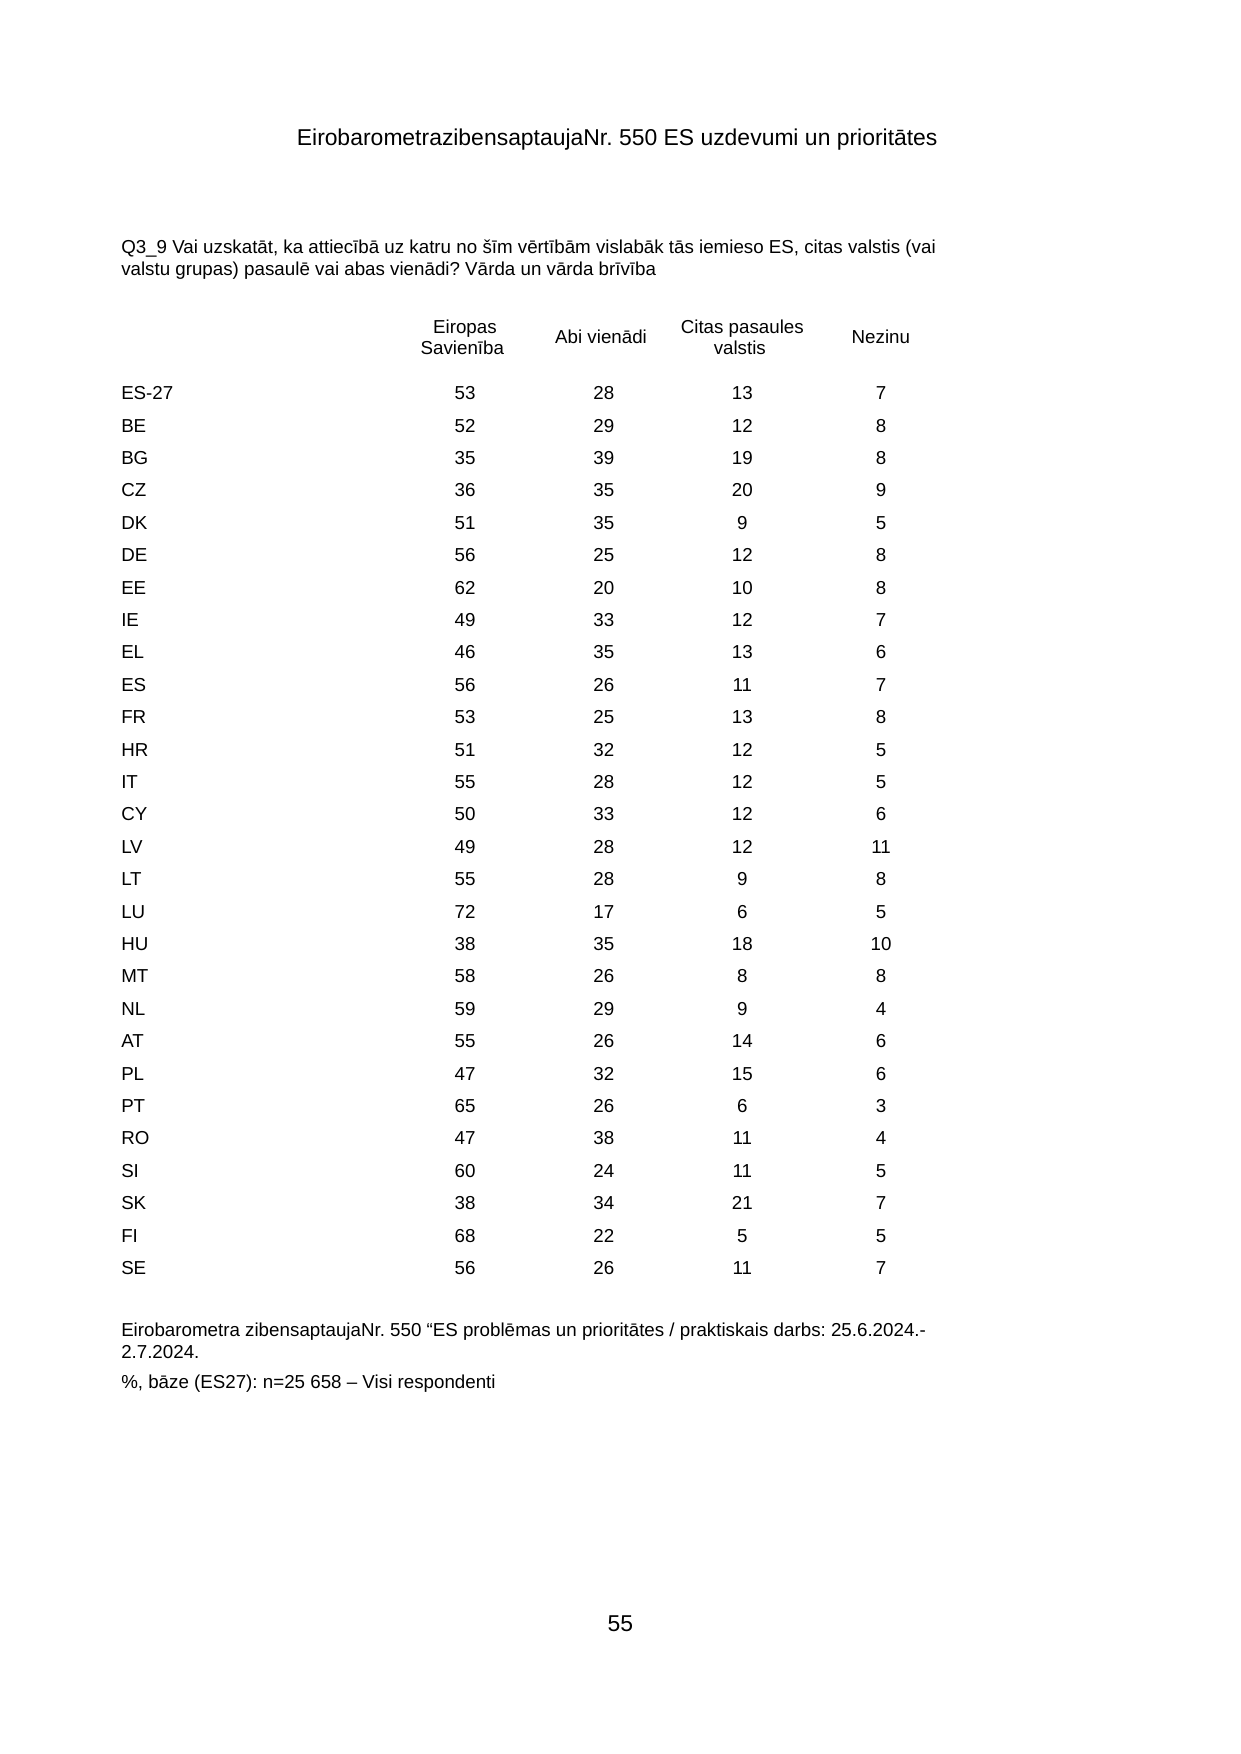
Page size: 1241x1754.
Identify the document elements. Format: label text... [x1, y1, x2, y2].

table_cell 38 [395, 928, 534, 960]
table_cell [257, 539, 395, 571]
table_cell FI [118, 1219, 257, 1251]
table_cell 53 [395, 377, 534, 409]
table_cell 39 [534, 441, 673, 474]
table_cell 5 [811, 1154, 950, 1187]
table_cell [118, 298, 257, 377]
table_cell [118, 1284, 257, 1316]
table_cell 51 [395, 506, 534, 539]
table_cell 11 [673, 668, 811, 701]
table_cell 22 [534, 1219, 673, 1251]
table_cell [257, 1251, 395, 1284]
table_cell 32 [534, 1057, 673, 1089]
table_cell 49 [395, 604, 534, 636]
table_cell 56 [395, 668, 534, 701]
table_cell CZ [118, 474, 257, 506]
table_cell 72 [395, 895, 534, 927]
table_cell 7 [811, 668, 950, 701]
table_cell PL [118, 1057, 257, 1089]
table_cell 11 [673, 1154, 811, 1187]
table_cell 20 [673, 474, 811, 506]
table_cell [257, 1025, 395, 1057]
table_cell 8 [811, 409, 950, 441]
table_cell Eiropas Savienība [395, 298, 534, 377]
table_cell MT [118, 960, 257, 992]
table_cell LU [118, 895, 257, 927]
table_cell 26 [534, 668, 673, 701]
table_cell 47 [395, 1057, 534, 1089]
table_cell 13 [673, 636, 811, 668]
table_cell 19 [673, 441, 811, 474]
table_cell 5 [811, 733, 950, 765]
table_cell Citas pasaules valstis [673, 298, 811, 377]
table_cell 15 [673, 1057, 811, 1089]
table_cell 4 [811, 1122, 950, 1154]
table_cell IE [118, 604, 257, 636]
table_cell Eirobarometra zibensaptaujaNr. 550 “ES problēmas un prioritātes / praktiskais darbs: 25.6.2024.-2.7.2024. [118, 1316, 950, 1365]
table_cell 3 [811, 1089, 950, 1122]
table_cell [257, 701, 395, 733]
table_cell [257, 928, 395, 960]
table_cell 9 [811, 474, 950, 506]
table_cell 12 [673, 733, 811, 765]
table_cell 35 [534, 506, 673, 539]
table_cell 50 [395, 798, 534, 830]
table_cell 7 [811, 377, 950, 409]
table_cell 53 [395, 701, 534, 733]
table_cell 28 [534, 863, 673, 895]
table_cell [257, 765, 395, 798]
table_cell 11 [673, 1122, 811, 1154]
table_cell 34 [534, 1187, 673, 1219]
table_cell [257, 604, 395, 636]
table_cell PT [118, 1089, 257, 1122]
table_cell DE [118, 539, 257, 571]
table_cell 18 [673, 928, 811, 960]
table_cell 38 [534, 1122, 673, 1154]
table_cell 56 [395, 1251, 534, 1284]
table_cell 51 [395, 733, 534, 765]
table_cell [257, 960, 395, 992]
table_cell 5 [811, 1219, 950, 1251]
table_cell 33 [534, 798, 673, 830]
table_cell 28 [534, 377, 673, 409]
table_cell 47 [395, 1122, 534, 1154]
table_cell 55 [395, 863, 534, 895]
table_cell 46 [395, 636, 534, 668]
table_cell [257, 668, 395, 701]
table_cell [257, 1122, 395, 1154]
table_cell 10 [811, 928, 950, 960]
table_cell 11 [673, 1251, 811, 1284]
table_cell [257, 571, 395, 603]
table_cell 6 [811, 1057, 950, 1089]
table_cell 5 [811, 506, 950, 539]
table_cell [257, 798, 395, 830]
table_cell [257, 636, 395, 668]
table_cell [257, 830, 395, 863]
table_cell 8 [811, 701, 950, 733]
table_cell 26 [534, 1251, 673, 1284]
table_cell HU [118, 928, 257, 960]
table_cell Nezinu [811, 298, 950, 377]
table_cell SE [118, 1251, 257, 1284]
table_cell [257, 895, 395, 927]
table_cell [257, 1154, 395, 1187]
table_cell NL [118, 992, 257, 1024]
table_cell [534, 1284, 673, 1316]
table_cell [257, 474, 395, 506]
table_cell [257, 863, 395, 895]
table_cell 8 [811, 441, 950, 474]
table_cell 14 [673, 1025, 811, 1057]
table_cell 7 [811, 604, 950, 636]
table_cell 8 [811, 539, 950, 571]
table_cell 6 [811, 1025, 950, 1057]
table_cell 11 [811, 830, 950, 863]
table_cell 8 [673, 960, 811, 992]
table_cell 13 [673, 377, 811, 409]
table_cell 12 [673, 798, 811, 830]
table_cell 12 [673, 409, 811, 441]
table_cell 35 [534, 636, 673, 668]
table_cell 35 [395, 441, 534, 474]
table_cell RO [118, 1122, 257, 1154]
table_cell [257, 377, 395, 409]
table_cell [257, 1284, 395, 1316]
table_cell 12 [673, 830, 811, 863]
table_cell 24 [534, 1154, 673, 1187]
table_cell BG [118, 441, 257, 474]
table_cell 55 [395, 1025, 534, 1057]
table_cell [811, 1284, 950, 1316]
table_cell 12 [673, 765, 811, 798]
table_cell 58 [395, 960, 534, 992]
table_cell 38 [395, 1187, 534, 1219]
table_cell 62 [395, 571, 534, 603]
table_cell [257, 1187, 395, 1219]
table_cell 6 [811, 636, 950, 668]
table_cell 8 [811, 960, 950, 992]
table_cell [395, 1284, 534, 1316]
table_cell 29 [534, 409, 673, 441]
table_cell FR [118, 701, 257, 733]
table_cell 26 [534, 1089, 673, 1122]
table_cell 12 [673, 604, 811, 636]
table_cell CY [118, 798, 257, 830]
table_cell %, bāze (ES27): n=25 658 – Visi respondenti [118, 1365, 950, 1397]
table_cell 7 [811, 1187, 950, 1219]
table_cell SK [118, 1187, 257, 1219]
table_cell 8 [811, 863, 950, 895]
table_cell 59 [395, 992, 534, 1024]
table_cell [257, 1219, 395, 1251]
table_cell 17 [534, 895, 673, 927]
table_cell [257, 1089, 395, 1122]
table_cell 35 [534, 928, 673, 960]
table_cell 10 [673, 571, 811, 603]
table_cell [257, 441, 395, 474]
table_cell 4 [811, 992, 950, 1024]
table_cell 68 [395, 1219, 534, 1251]
table_cell 21 [673, 1187, 811, 1219]
table_cell HR [118, 733, 257, 765]
table_cell 12 [673, 539, 811, 571]
table_cell 56 [395, 539, 534, 571]
table_cell 35 [534, 474, 673, 506]
table_cell LV [118, 830, 257, 863]
table_cell 25 [534, 701, 673, 733]
table_cell EL [118, 636, 257, 668]
table_cell 9 [673, 506, 811, 539]
table_cell 32 [534, 733, 673, 765]
table_cell 6 [673, 895, 811, 927]
table_cell 9 [673, 863, 811, 895]
table_cell 36 [395, 474, 534, 506]
table_cell [257, 506, 395, 539]
table_cell 26 [534, 1025, 673, 1057]
table_cell 8 [811, 571, 950, 603]
table_cell ES-27 [118, 377, 257, 409]
table_cell 9 [673, 992, 811, 1024]
table_cell [257, 298, 395, 377]
table_cell 52 [395, 409, 534, 441]
table_cell 60 [395, 1154, 534, 1187]
table_cell AT [118, 1025, 257, 1057]
table_cell EE [118, 571, 257, 603]
table_cell 28 [534, 765, 673, 798]
table_cell IT [118, 765, 257, 798]
table_cell 5 [811, 765, 950, 798]
table_cell 33 [534, 604, 673, 636]
table_cell 49 [395, 830, 534, 863]
table_cell 25 [534, 539, 673, 571]
table_cell 29 [534, 992, 673, 1024]
table_cell Abi vienādi [534, 298, 673, 377]
table_cell 6 [673, 1089, 811, 1122]
table_cell ES [118, 668, 257, 701]
table_cell 65 [395, 1089, 534, 1122]
table_cell 26 [534, 960, 673, 992]
table_cell 55 [395, 765, 534, 798]
table_cell [257, 992, 395, 1024]
table_cell [257, 409, 395, 441]
table_cell [257, 733, 395, 765]
table_cell 7 [811, 1251, 950, 1284]
table_cell 13 [673, 701, 811, 733]
table_cell 6 [811, 798, 950, 830]
table_cell DK [118, 506, 257, 539]
table_cell 5 [673, 1219, 811, 1251]
table_cell LT [118, 863, 257, 895]
table_cell BE [118, 409, 257, 441]
table_header Q3_9 Vai uzskatāt, ka attiecībā uz katru no šīm vērtībām vislabāk tās iemieso ES, citas valstis (vai valstu grupas) pasaulē vai abas vienādi? Vārda un vārda brīvība [118, 218, 950, 297]
table_cell 20 [534, 571, 673, 603]
table_cell SI [118, 1154, 257, 1187]
table_cell 28 [534, 830, 673, 863]
table_cell 5 [811, 895, 950, 927]
table_cell [673, 1284, 811, 1316]
table_cell [257, 1057, 395, 1089]
